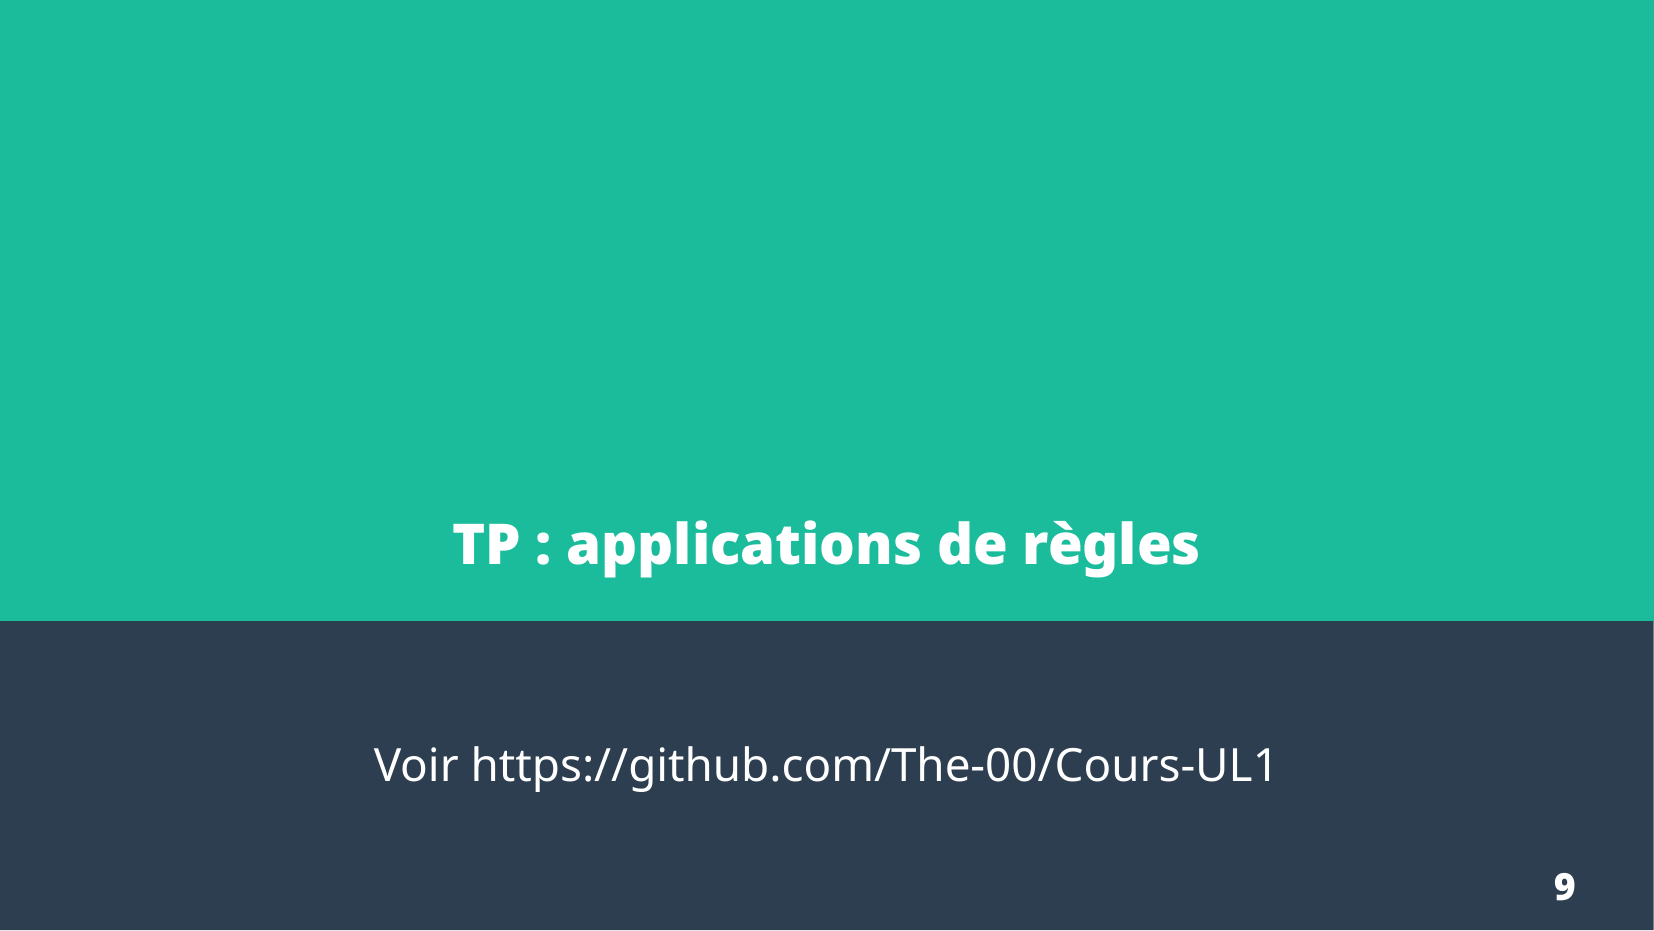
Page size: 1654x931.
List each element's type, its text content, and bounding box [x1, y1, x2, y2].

title TP : applications de règles [59, 465, 1595, 583]
subtitle Voir https://github.com/The-00/Cours-UL1 [59, 642, 1595, 886]
